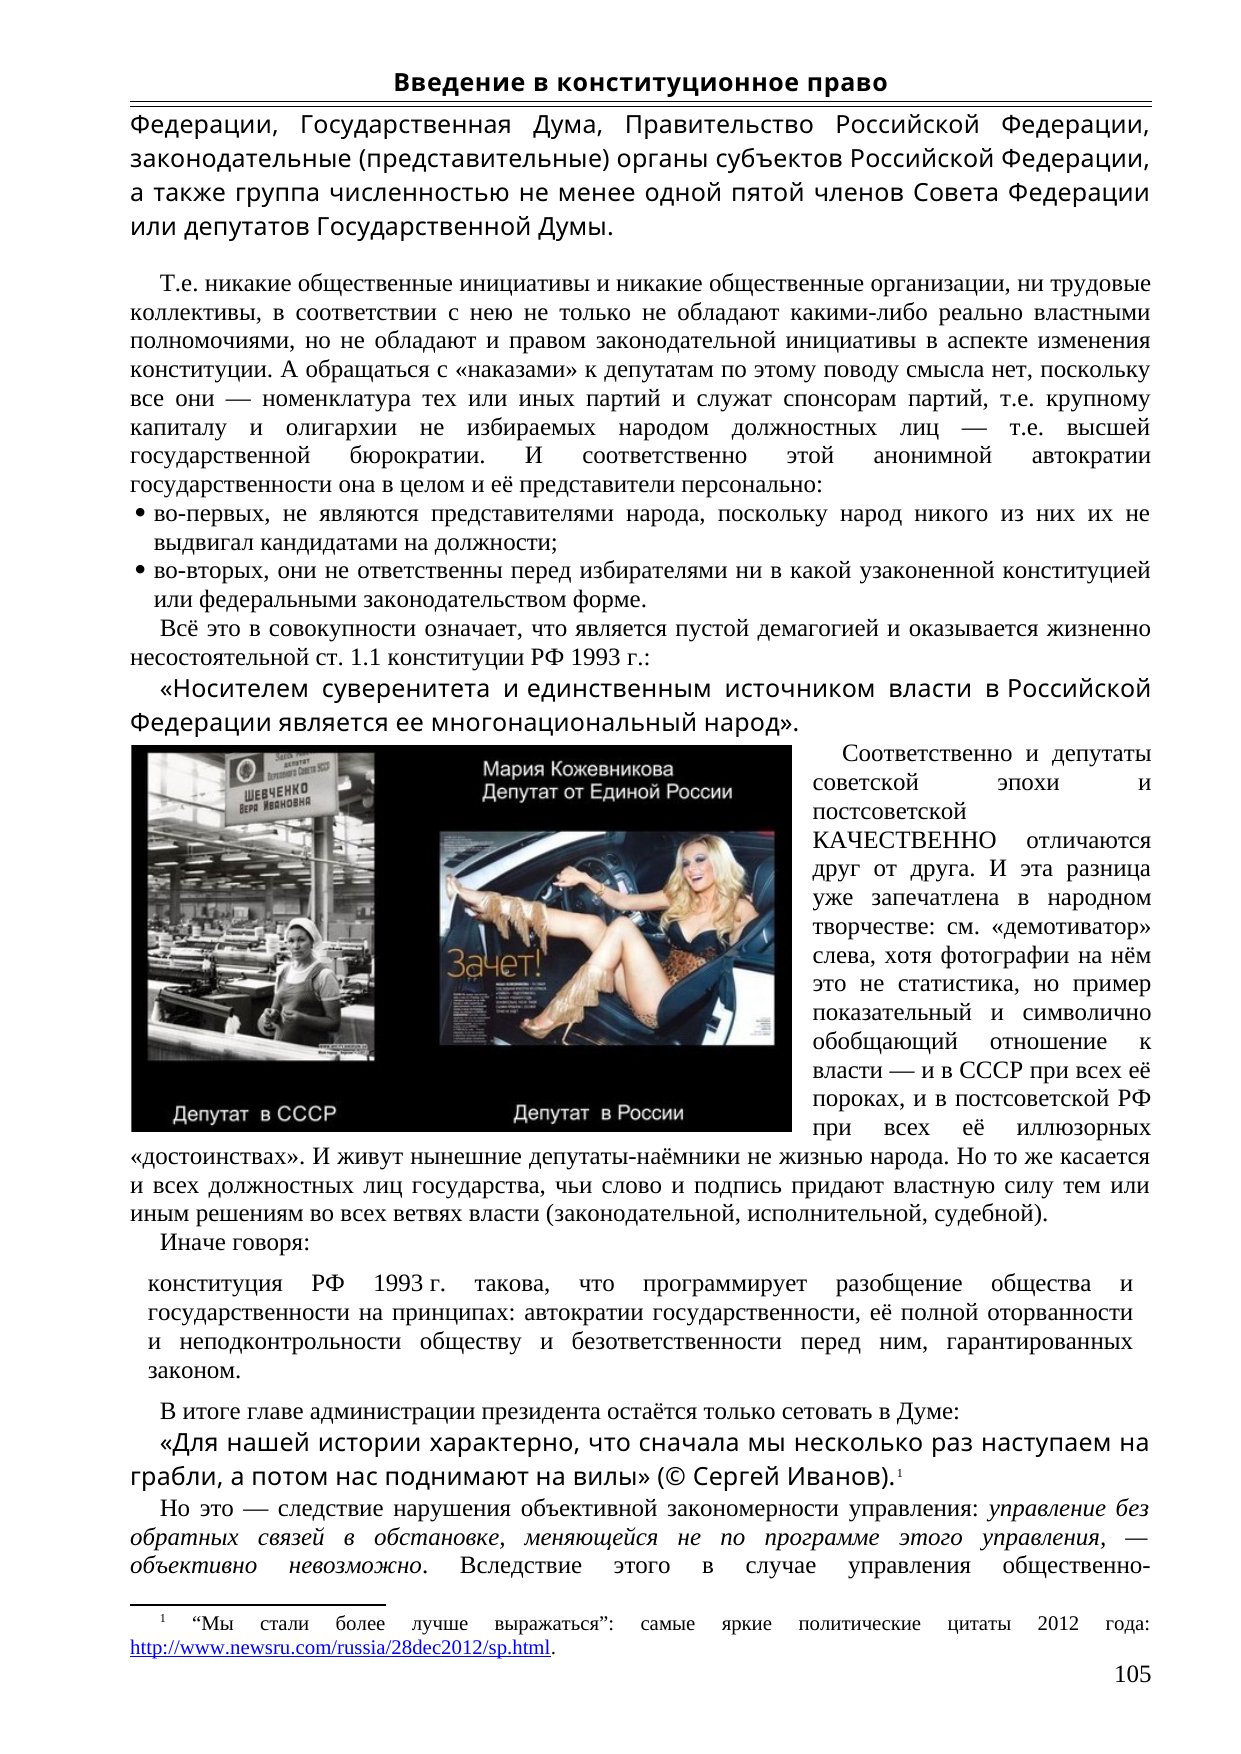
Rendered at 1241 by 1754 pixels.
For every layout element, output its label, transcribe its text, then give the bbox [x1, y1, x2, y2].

text Т.е. никакие общественные инициативы и никакие общественные организации, ни трудовые коллективы, в соответствии с нею не только не обладают какими-либо реально властными полномочиями, но не обладают и правом законодательной инициативы в аспекте изменения конституции. А обращаться с «наказами» к депутатам по этому поводу смысла нет, поскольку все они — номенклатура тех или иных партий и служат спонсорам партий, т.е. крупному капиталу и олигархии не избираемых народом должностных лиц — т.е. высшей государственной бюрократии. И соответственно этой анонимной автократии государственности она в целом и её представители персонально: [130, 268, 1152, 498]
text Соответственно и депутаты советской эпохи и постсоветской КАЧЕСТВЕННО отличаются друг от друга. И эта разница уже запечатлена в народном творчестве: см. «демотиватор» слева, хотя фотографии на нём это не статистика, но пример показательный и символично обобщающий отношение к власти — и в СССР при всех её пороках, и в постсоветской РФ при всех её иллюзорных «достоинствах». И живут нынешние депутаты-наёмники не жизнью народа. Но то же касается и всех должностных лиц государства, чьи слово и подпись придают властную силу тем или иным решениям во всех ветвях власти (законодательной, исполнительной, судебной). [130, 738, 1152, 1227]
picture [131, 745, 792, 1132]
text «Для нашей истории характерно, что сначала мы несколько раз наступаем на грабли, а потом нас поднимают на вилы» (© Сергей Иванов). [130, 1425, 1152, 1493]
text Иначе говоря: [130, 1227, 1152, 1256]
text «Носителем суверенитета и единственным источником власти в Российской Федерации является ее многонациональный народ». [130, 670, 1152, 738]
text Федерации, Государственная Дума, Правительство Российской Федерации, законодательные (представительные) органы субъектов Российской Федерации, а также группа численностью не менее одной пятой членов Совета Федерации или депутатов Государственной Думы. [130, 107, 1152, 243]
text Всё это в совокупности означает, что является пустой демагогией и оказывается жизненно несостоятельной ст. 1.1 конституции РФ 1993 г.: [130, 613, 1152, 670]
text конституция РФ 1993 г. такова, что программирует разобщение общества и государственности на принципах: автократии государственности, её полной оторванности и неподконтрольности обществу и безответственности перед ним, гарантированных законом. [148, 1268, 1134, 1383]
text “Мы стали более лучше выражаться”: самые яркие политические цитаты 2012 года: http://www.newsru.com/russia/28dec2012/sp.html. [130, 1611, 1152, 1659]
text Но это — следствие нарушения объективной закономерности управления: управление без обратных связей в обстановке, меняющейся не по программе этого управления, — объективно невозможно. Вследствие этого в случае управления общественно- [130, 1493, 1152, 1579]
list во-вторых, они не ответственны перед избирателями ни в какой узаконенной конституцией или федеральными законодательством форме. [136, 555, 1152, 613]
list во-первых, не являются представителями народа, поскольку народ никого из них их не выдвигал кандидатами на должности; [136, 498, 1152, 555]
text В итоге главе администрации президента остаётся только сетовать в Думе: [130, 1396, 1152, 1425]
